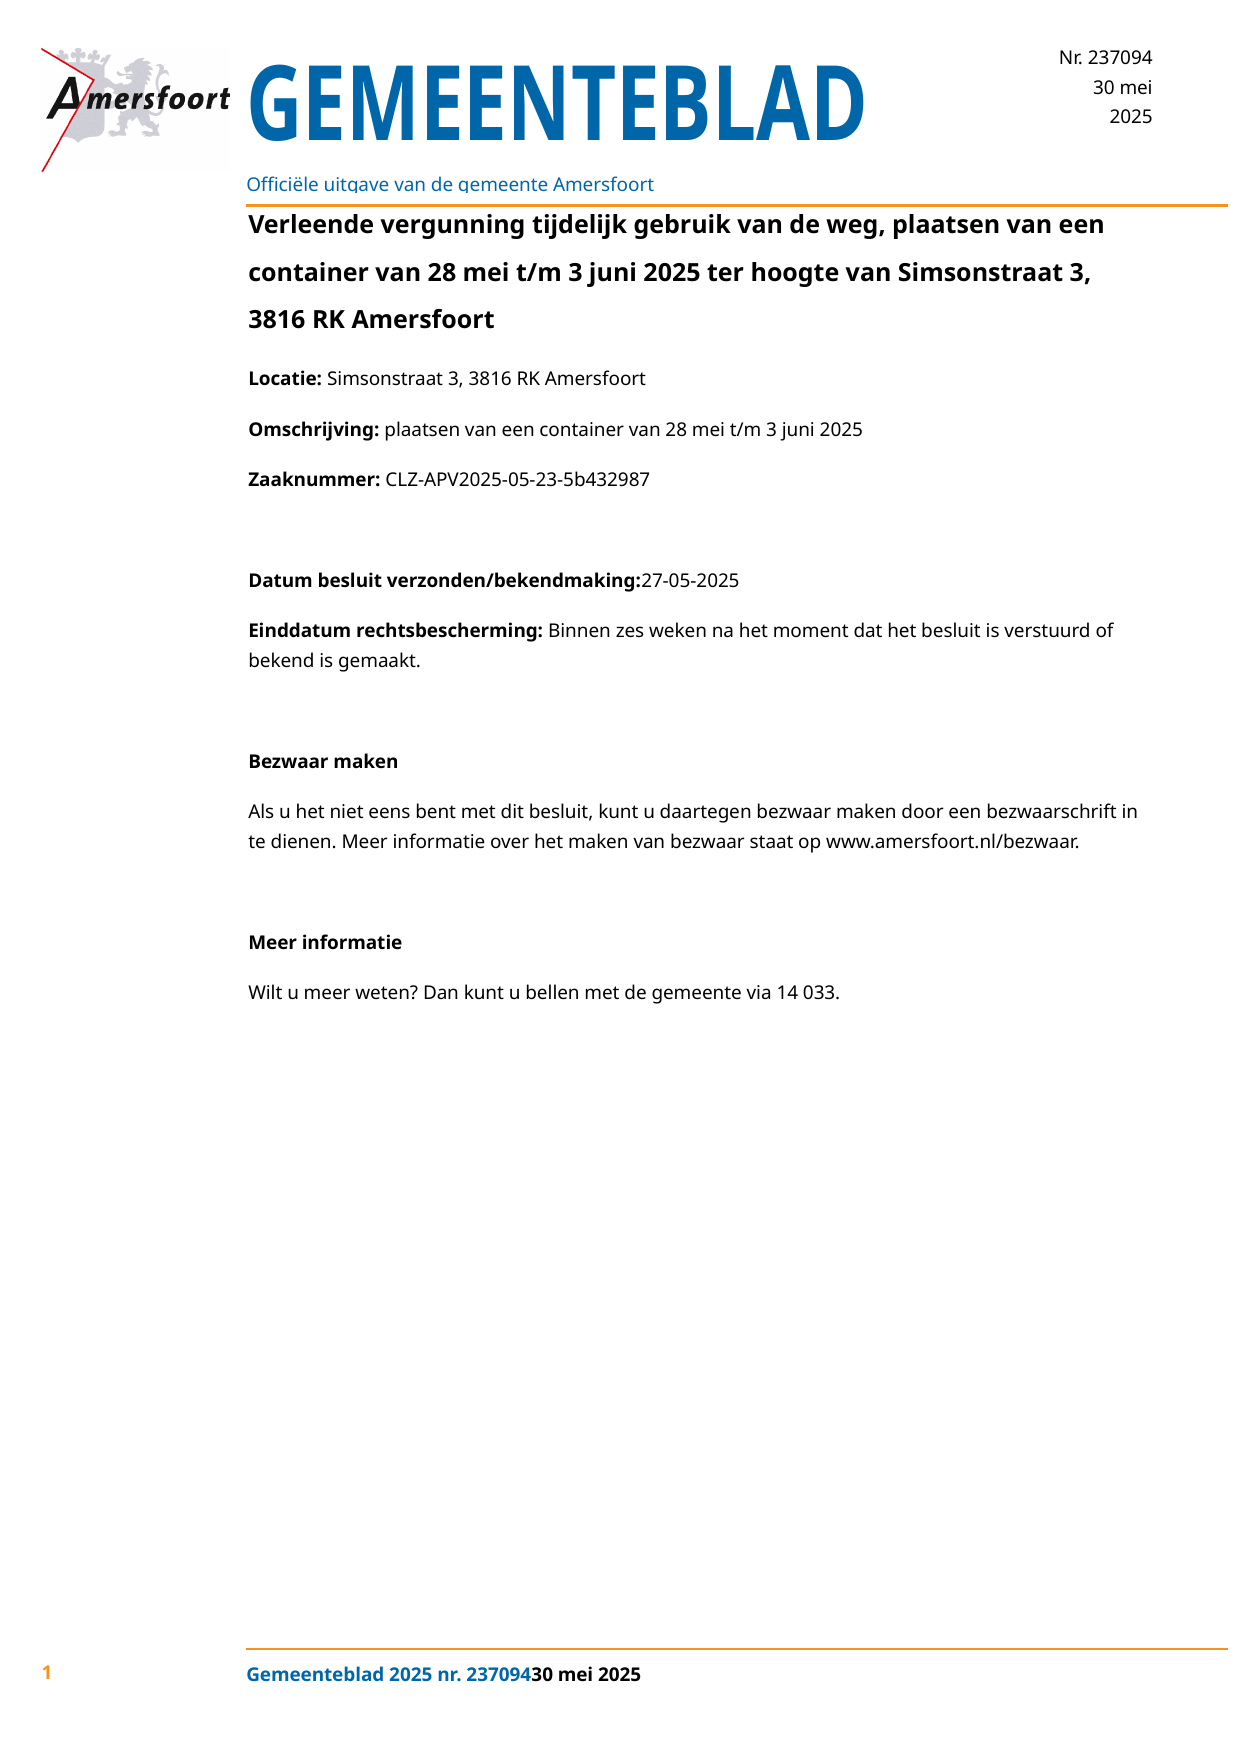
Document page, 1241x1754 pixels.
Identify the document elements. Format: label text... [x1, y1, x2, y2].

text Einddatum rechtsbescherming: Binnen zes weken na het moment dat het besluit is verstuurd of bekend is gemaakt. [248, 618, 1152, 673]
text Als u het niet eens bent met dit besluit, kunt u daartegen bezwaar maken door een bezwaarschrift in te dienen. Meer informatie over het maken van bezwaar staat op www.amersfoort.nl/bezwaar. [248, 798, 1152, 854]
text Verleende vergunning tijdelijk gebruik van de weg, plaatsen van een container van 28 mei t/m 3 juni 2025 ter hoogte van Simsonstraat 3, 3816 RK Amersfoort [248, 207, 1152, 336]
text Meer informatie [248, 929, 1152, 954]
text Wilt u meer weten? Dan kunt u bellen met de gemeente via 14 033. [248, 979, 1152, 1005]
text Zaaknummer: CLZ-APV2025-05-23-5b432987 [248, 466, 1152, 492]
text Omschrijving: plaatsen van een container van 28 mei t/m 3 juni 2025 [248, 416, 1152, 442]
text Datum besluit verzonden/bekendmaking:27-05-2025 [248, 567, 1152, 593]
text Locatie: Simsonstraat 3, 3816 RK Amersfoort [248, 366, 1152, 391]
picture [41, 47, 231, 172]
text Bezwaar maken [248, 748, 1152, 774]
